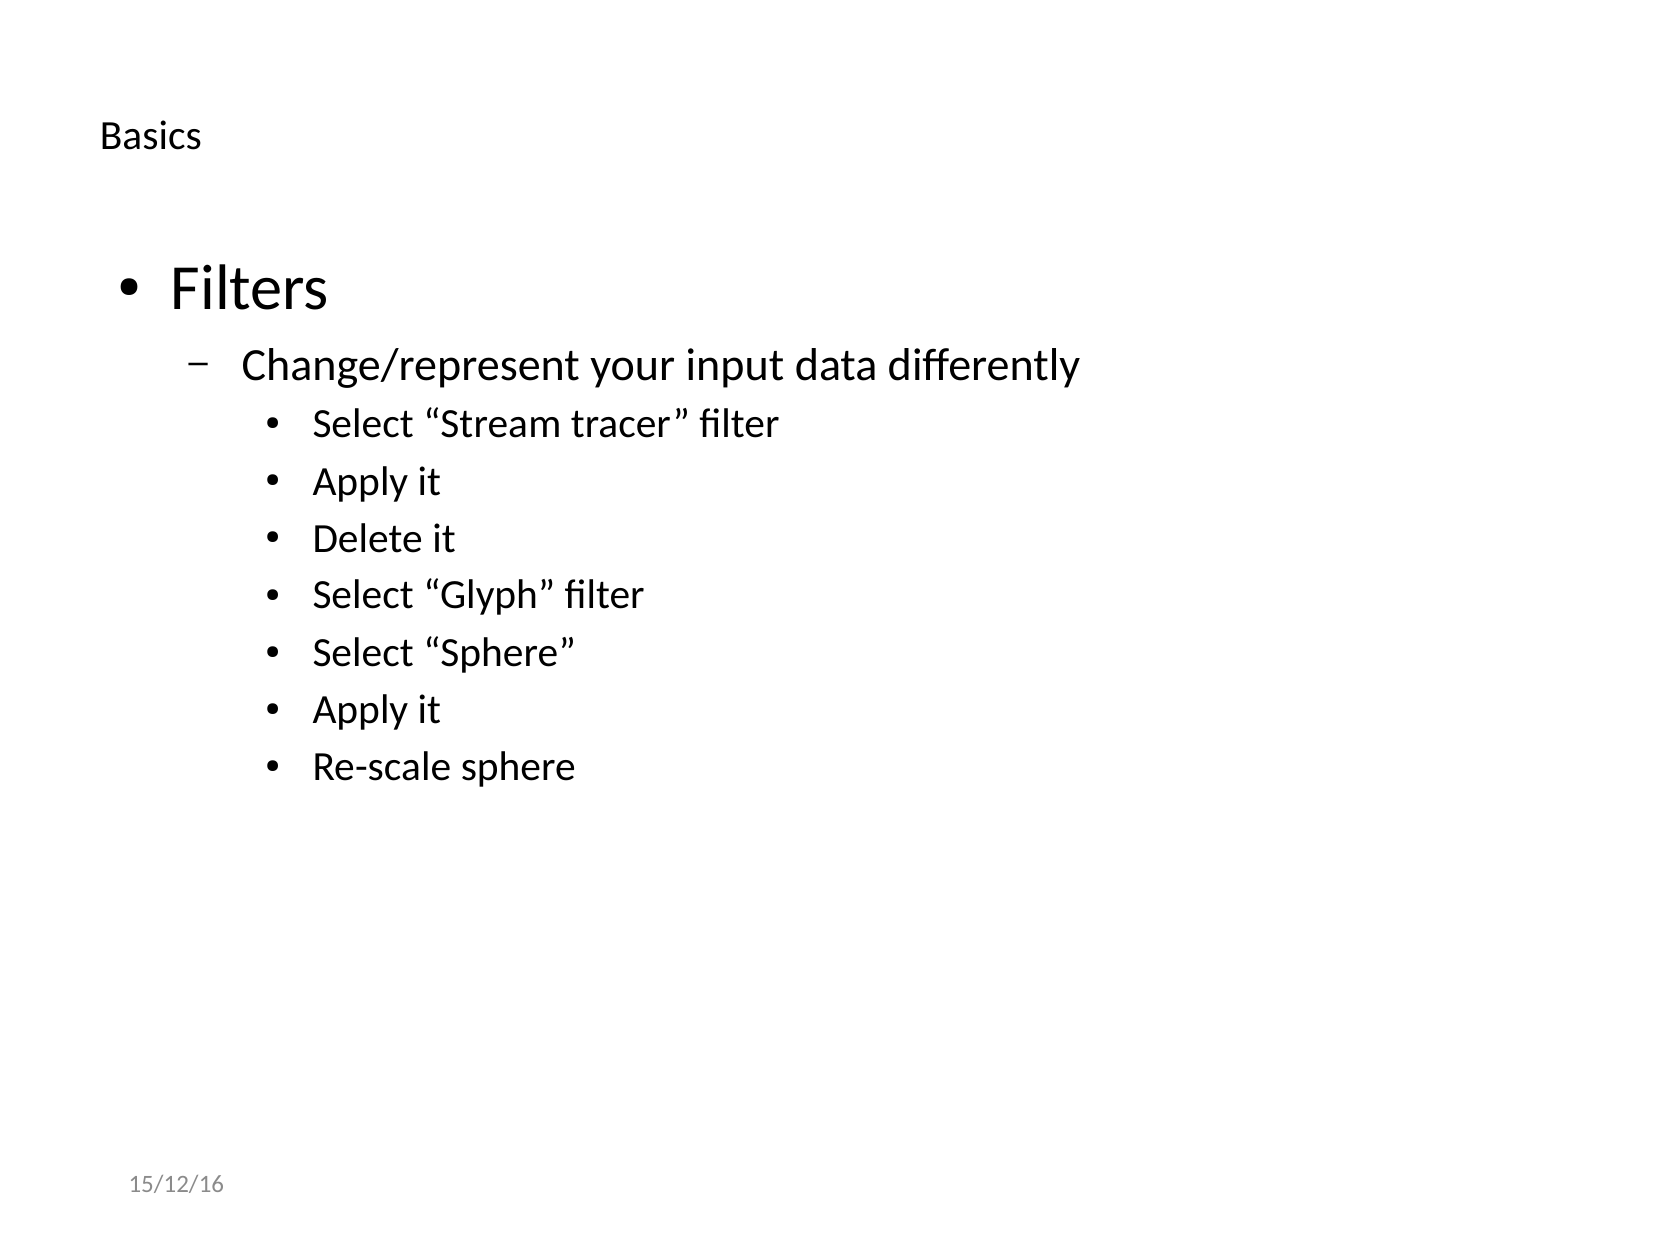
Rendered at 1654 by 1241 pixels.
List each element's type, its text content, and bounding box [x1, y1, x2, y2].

title Basics [99, 44, 1654, 233]
list Filters Change/represent your input data differently Select “Stream tracer” filter Apply it Delete it Select “Glyph” filter Select “Sphere” Apply it Re-scale sphere [99, 263, 1654, 916]
